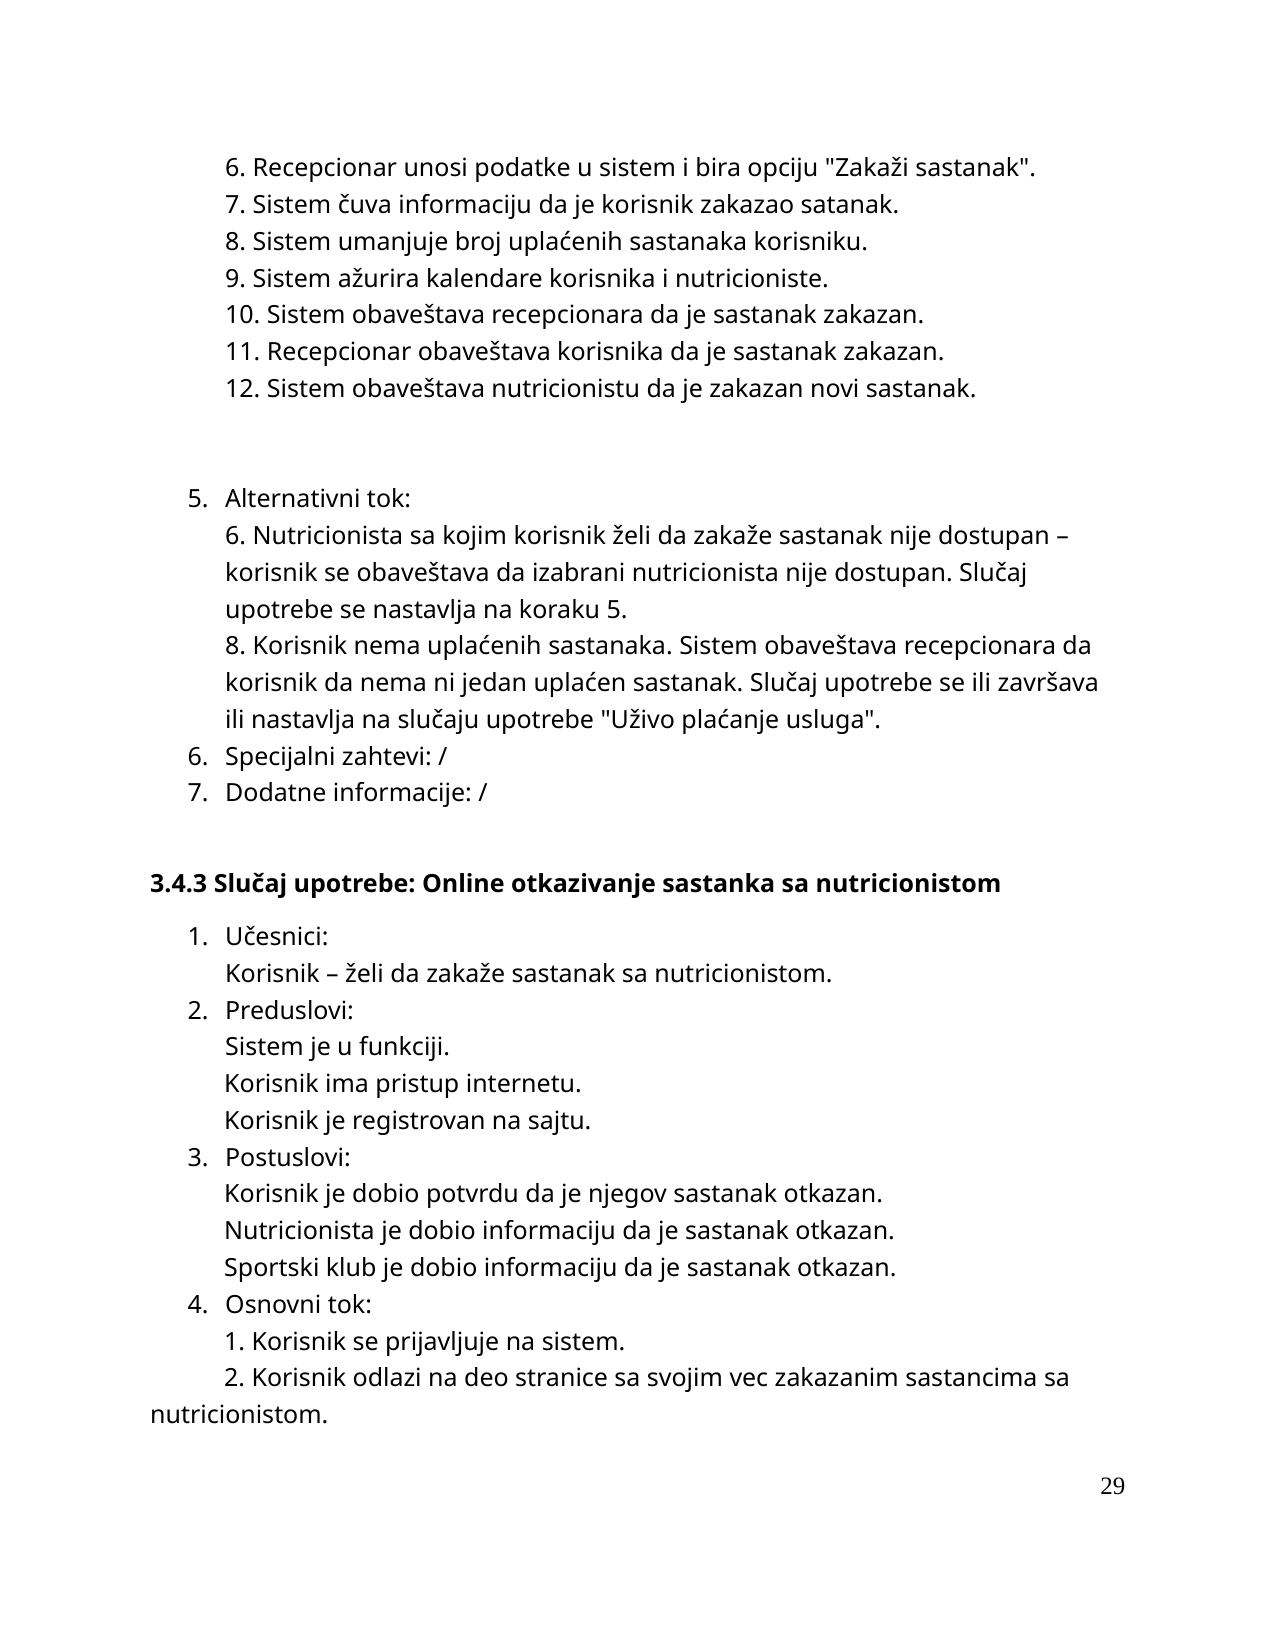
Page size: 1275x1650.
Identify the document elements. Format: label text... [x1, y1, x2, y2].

list Učesnici: [187, 919, 1125, 953]
text 1. Korisnik se prijavljuje na sistem. [150, 1323, 1125, 1357]
text 9. Sistem ažurira kalendare korisnika i nutricioniste. [225, 260, 1125, 294]
text 2. Korisnik odlazi na deo stranice sa svojim vec zakazanim sastancima sa nutricionistom. [150, 1360, 1125, 1431]
text Sportski klub je dobio informaciju da je sastanak otkazan. [150, 1250, 1125, 1284]
list Alternativni tok: [187, 481, 1125, 515]
list Preduslovi: [187, 992, 1125, 1026]
text Nutricionista je dobio informaciju da je sastanak otkazan. [150, 1213, 1125, 1247]
text 8. Korisnik nema uplaćenih sastanaka. Sistem obaveštava recepcionara da korisnik da nema ni jedan uplaćen sastanak. Slučaj upotrebe se ili završava ili nastavlja na slučaju upotrebe "Uživo plaćanje usluga". [225, 628, 1125, 736]
list Korisnik – želi da zakaže sastanak sa nutricionistom. [225, 956, 1125, 989]
text 7. Sistem čuva informaciju da je korisnik zakazao satanak. [225, 187, 1125, 221]
text 10. Sistem obaveštava recepcionara da je sastanak zakazan. [225, 297, 1125, 331]
text 6. Nutricionista sa kojim korisnik želi da zakaže sastanak nije dostupan – korisnik se obaveštava da izabrani nutricionista nije dostupan. Slučaj upotrebe se nastavlja na koraku 5. [225, 518, 1125, 625]
text Korisnik ima pristup internetu. [150, 1066, 1125, 1100]
list Postuslovi: [187, 1139, 1125, 1173]
text 11. Recepcionar obaveštava korisnika da je sastanak zakazan. [225, 334, 1125, 368]
list Dodatne informacije: / [187, 775, 1125, 809]
list Sistem je u funkciji. [225, 1029, 1125, 1063]
list Osnovni tok: [187, 1286, 1125, 1321]
text 6. Recepcionar unosi podatke u sistem i bira opciju "Zakaži sastanak". [225, 150, 1125, 184]
text 12. Sistem obaveštava nutricionistu da je zakazan novi sastanak. [225, 371, 1125, 405]
text 3.4.3 Slučaj upotrebe: Online otkazivanje sastanka sa nutricionistom [150, 865, 1125, 899]
text Korisnik je dobio potvrdu da je njegov sastanak otkazan. [150, 1176, 1125, 1210]
list Specijalni zahtevi: / [187, 738, 1125, 772]
text 8. Sistem umanjuje broj uplaćenih sastanaka korisniku. [225, 223, 1125, 258]
text Korisnik je registrovan na sajtu. [150, 1103, 1125, 1137]
